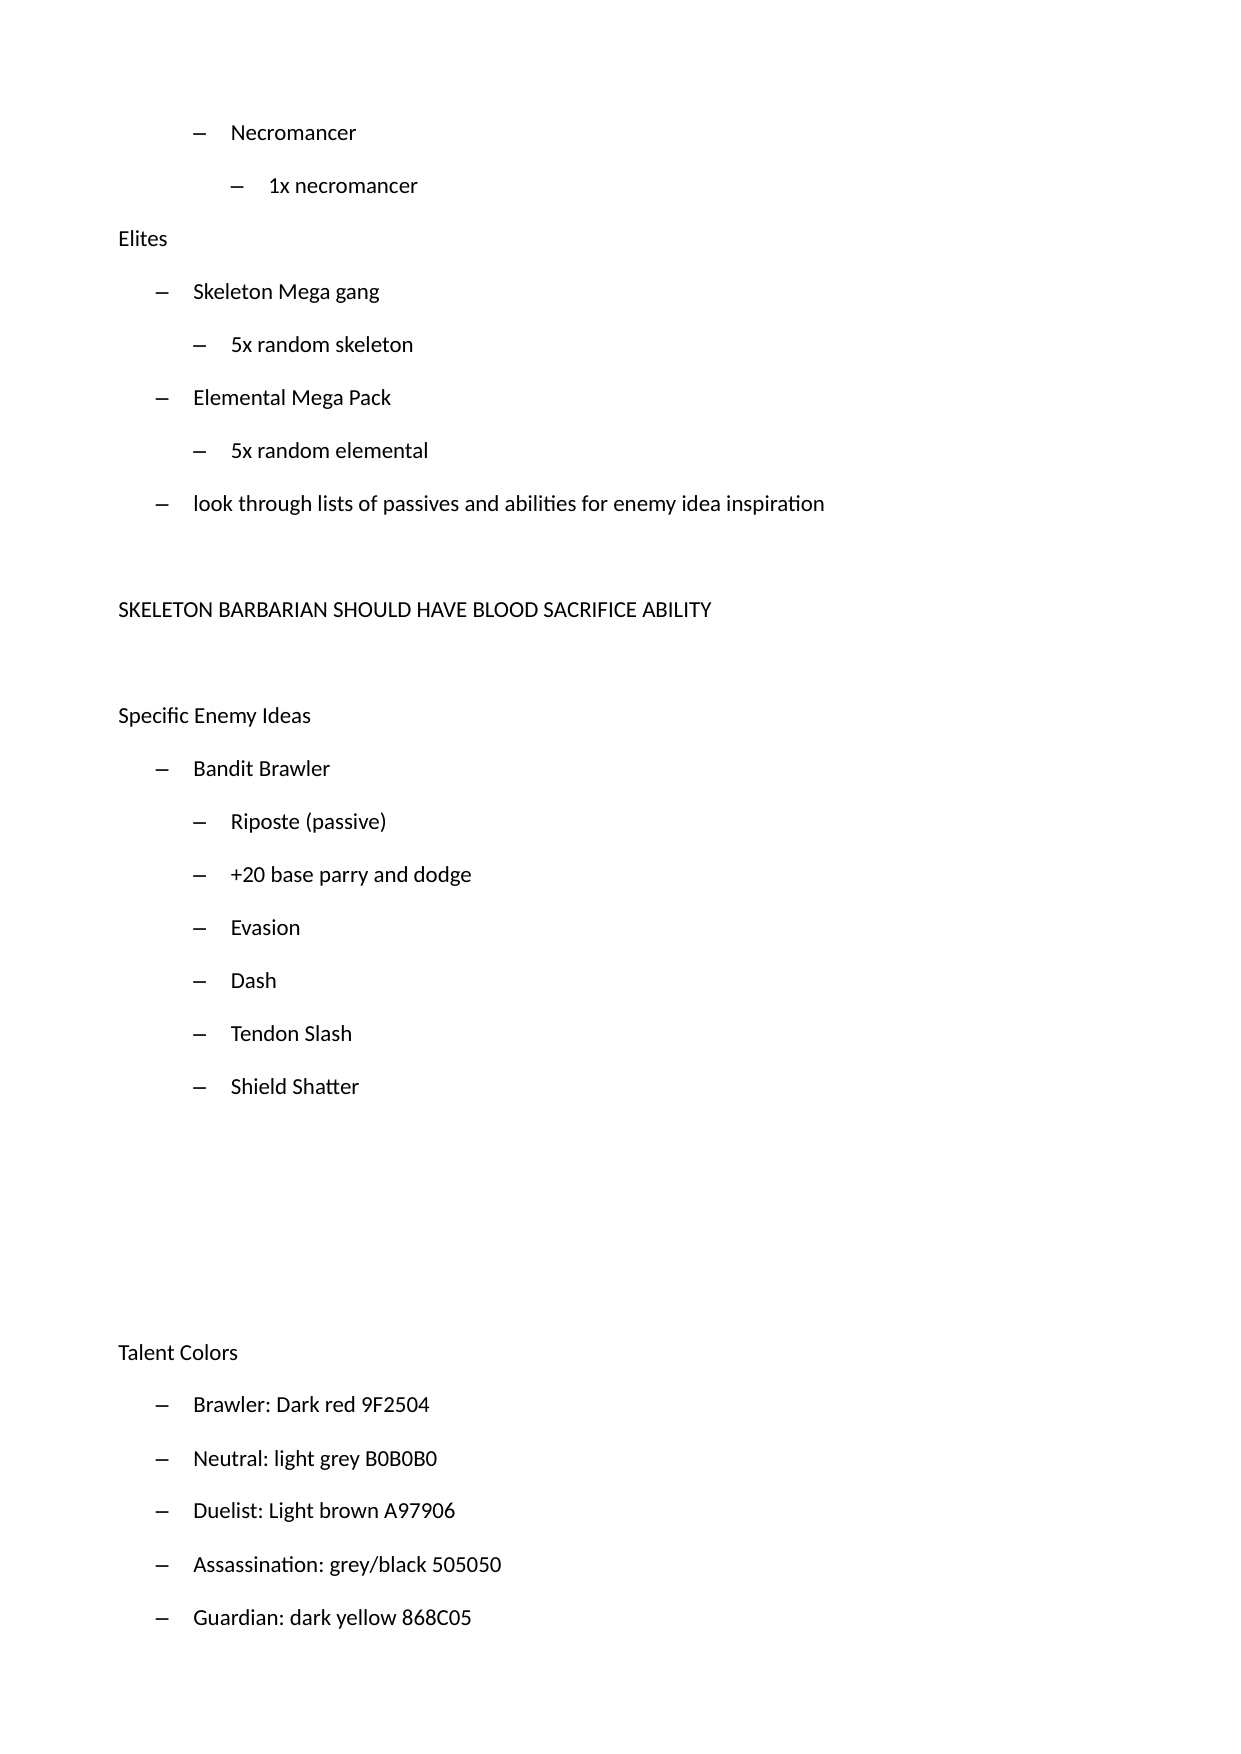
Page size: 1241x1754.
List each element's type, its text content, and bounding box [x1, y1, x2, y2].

list 5x random elemental [193, 436, 1122, 464]
list Brawler: Dark red 9F2504 [156, 1391, 1122, 1419]
list Necromancer [193, 118, 1122, 146]
list Neutral: light grey B0B0B0 [156, 1444, 1122, 1472]
list Tendon Slash [193, 1019, 1122, 1047]
list Bandit Brawler [156, 754, 1122, 782]
list Dash [193, 966, 1122, 994]
list +20 base parry and dodge [193, 860, 1122, 888]
list Elemental Mega Pack [156, 383, 1122, 411]
list 1x necromancer [231, 171, 1122, 199]
list look through lists of passives and abilities for enemy idea inspiration [156, 489, 1122, 517]
list Duelist: Light brown A97906 [156, 1497, 1122, 1525]
text SKELETON BARBARIAN SHOULD HAVE BLOOD SACRIFICE ABILITY [118, 595, 1122, 623]
text Specific Enemy Ideas [118, 701, 1122, 729]
list Guardian: dark yellow 868C05 [156, 1603, 1122, 1631]
list Shield Shatter [193, 1072, 1122, 1101]
list 5x random skeleton [193, 330, 1122, 358]
list Riposte (passive) [193, 807, 1122, 835]
text Talent Colors [118, 1338, 1122, 1366]
list Assassination: grey/black 505050 [156, 1550, 1122, 1578]
list Skeleton Mega gang [156, 277, 1122, 305]
list Evasion [193, 913, 1122, 941]
text Elites [118, 224, 1122, 252]
